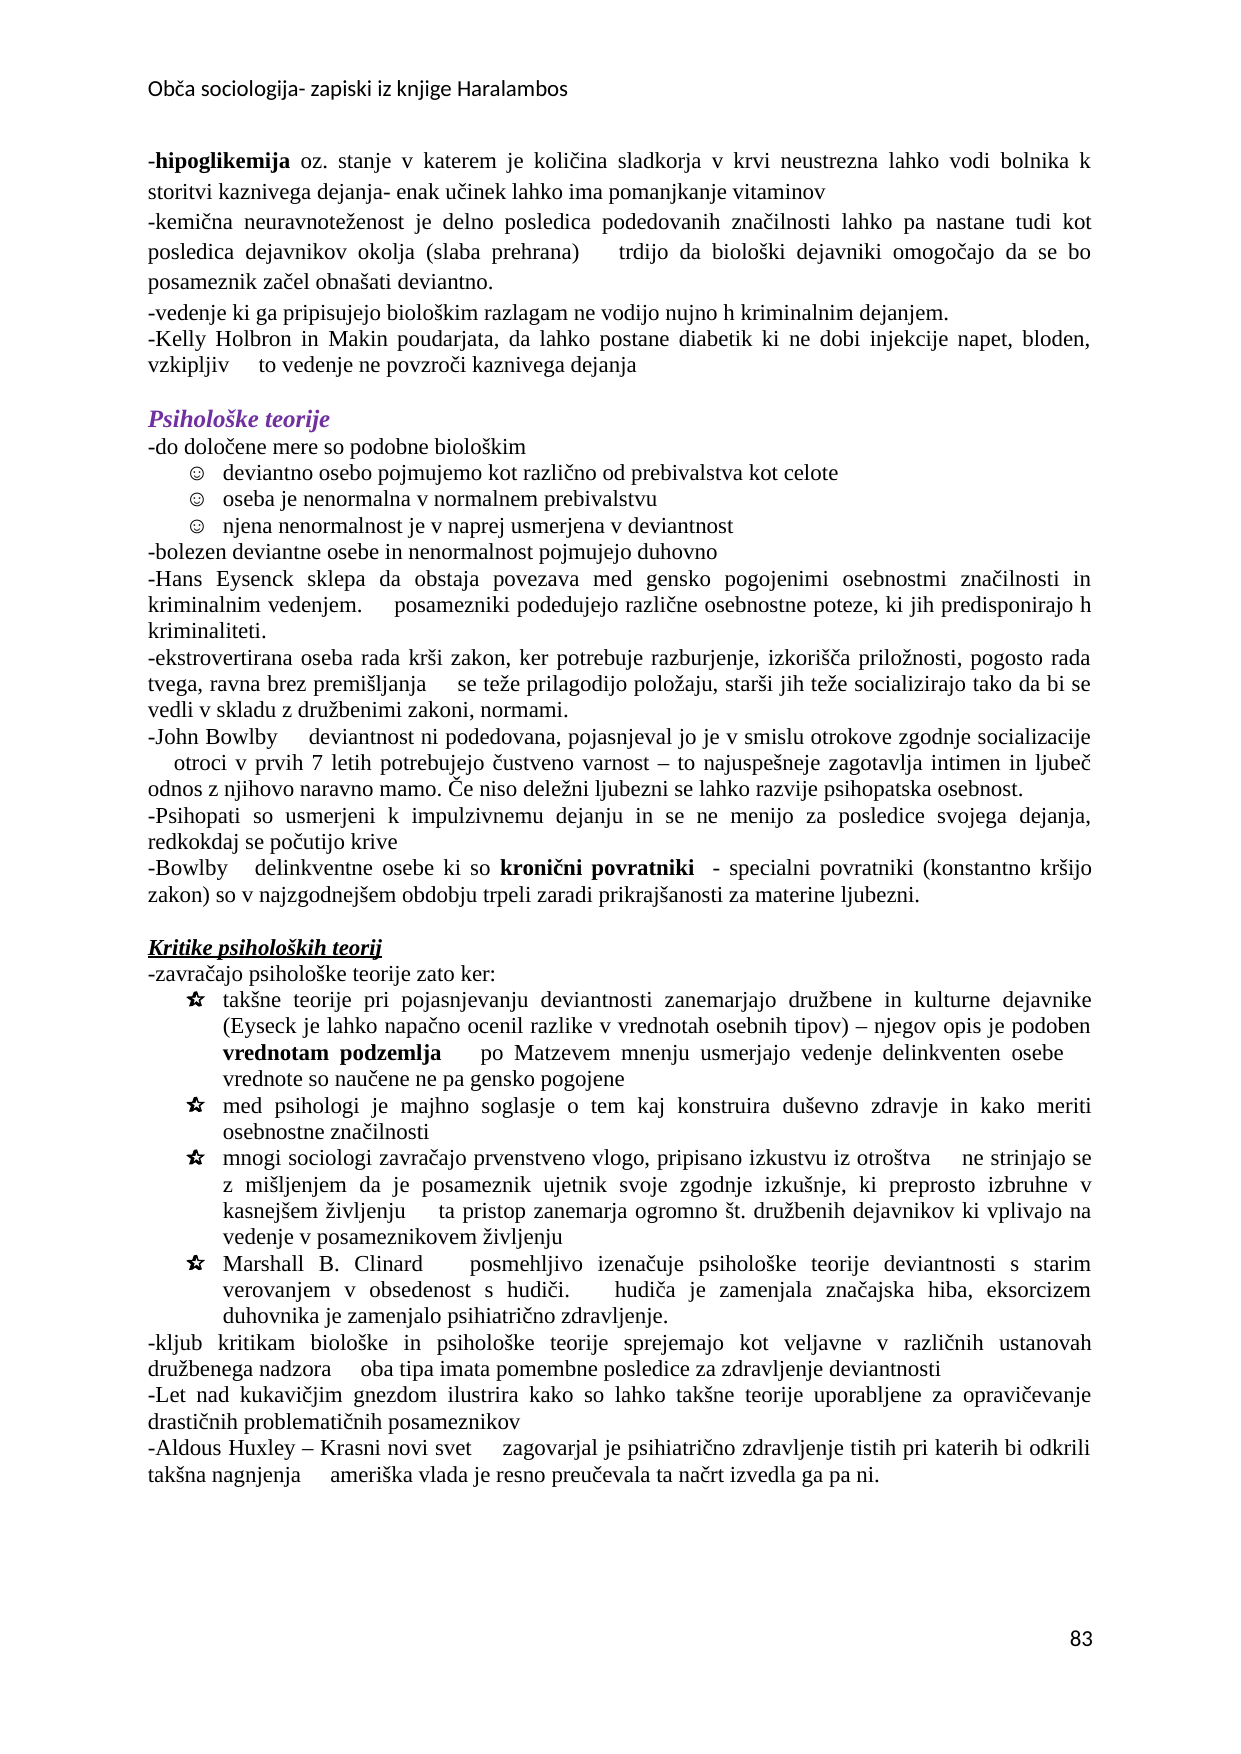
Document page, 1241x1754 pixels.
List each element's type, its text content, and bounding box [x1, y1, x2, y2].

list med psihologi je majhno soglasje o tem kaj konstruira duševno zdravje in kako meriti osebnostne značilnosti [185, 1092, 1093, 1144]
list Marshall B. Clinard  posmehljivo izenačuje psihološke teorije deviantnosti s starim verovanjem v obsedenost s hudiči.  hudiča je zamenjala značajska hiba, eksorcizem duhovnika je zamenjalo psihiatrično zdravljenje. [185, 1250, 1093, 1329]
text -kemična neuravnoteženost je delno posledica podedovanih značilnosti lahko pa nastane tudi kot posledica dejavnikov okolja (slaba prehrana)  trdijo da biološki dejavniki omogočajo da se bo posameznik začel obnašati deviantno. [148, 208, 1093, 295]
list mnogi sociologi zavračajo prvenstveno vlogo, pripisano izkustvu iz otroštva  ne strinjajo se z mišljenjem da je posameznik ujetnik svoje zgodnje izkušnje, ki preprosto izbruhne v kasnejšem življenju  ta pristop zanemarja ogromno št. družbenih dejavnikov ki vplivajo na vedenje v posameznikovem življenju [185, 1144, 1093, 1250]
text -zavračajo psihološke teorije zato ker: [148, 960, 1093, 986]
text -Bowlby delinkventne osebe ki so kronični povratniki - specialni povratniki (konstantno kršijo zakon) so v najzgodnejšem obdobju trpeli zaradi prikrajšanosti za materine ljubezni. [148, 854, 1093, 907]
text Kritike psiholoških teorij [148, 933, 1093, 960]
text -Let nad kukavičjim gnezdom ilustrira kako so lahko takšne teorije uporabljene za opravičevanje drastičnih problematičnih posameznikov [148, 1382, 1093, 1434]
text -ekstrovertirana oseba rada krši zakon, ker potrebuje razburjenje, izkorišča priložnosti, pogosto rada tvega, ravna brez premišljanja  se teže prilagodijo položaju, starši jih teže socializirajo tako da bi se vedli v skladu z družbenimi zakoni, normami. [148, 644, 1093, 723]
text -do določene mere so podobne biološkim [148, 433, 1093, 459]
text Psihološke teorije [148, 404, 1093, 433]
text -Hans Eysenck sklepa da obstaja povezava med gensko pogojenimi osebnostmi značilnosti in kriminalnim vedenjem.  posamezniki podedujejo različne osebnostne poteze, ki jih predisponirajo h kriminaliteti. [148, 564, 1093, 644]
list takšne teorije pri pojasnjevanju deviantnosti zanemarjajo družbene in kulturne dejavnike (Eyseck je lahko napačno ocenil razlike v vrednotah osebnih tipov) – njegov opis je podoben vrednotam podzemlja  po Matzevem mnenju usmerjajo vedenje delinkventen osebe  vrednote so naučene ne pa gensko pogojene [185, 986, 1093, 1092]
text -Psihopati so usmerjeni k impulzivnemu dejanju in se ne menijo za posledice svojega dejanja, redkokdaj se počutijo krive [148, 802, 1093, 854]
text -Kelly Holbron in Makin poudarjata, da lahko postane diabetik ki ne dobi injekcije napet, bloden, vzkipljiv  to vedenje ne povzroči kaznivega dejanja [148, 325, 1093, 378]
text -Aldous Huxley – Krasni novi svet  zagovarjal je psihiatrično zdravljenje tistih pri katerih bi odkrili takšna nagnjenja  ameriška vlada je resno preučevala ta načrt izvedla ga pa ni. [148, 1434, 1093, 1487]
text -kljub kritikam biološke in psihološke teorije sprejemajo kot veljavne v različnih ustanovah družbenega nadzora  oba tipa imata pomembne posledice za zdravljenje deviantnosti [148, 1329, 1093, 1382]
text -John Bowlby  deviantnost ni podedovana, pojasnjeval jo je v smislu otrokove zgodnje socializacije  otroci v prvih 7 letih potrebujejo čustveno varnost – to najuspešneje zagotavlja intimen in ljubeč odnos z njihovo naravno mamo. Če niso deležni ljubezni se lahko razvije psihopatska osebnost. [148, 723, 1093, 802]
text -hipoglikemija oz. stanje v katerem je količina sladkorja v krvi neustrezna lahko vodi bolnika k storitvi kaznivega dejanja- enak učinek lahko ima pomanjkanje vitaminov [148, 148, 1093, 204]
list deviantno osebo pojmujemo kot različno od prebivalstva kot celote [185, 459, 1093, 486]
list njena nenormalnost je v naprej usmerjena v deviantnost [185, 512, 1093, 538]
list oseba je nenormalna v normalnem prebivalstvu [185, 486, 1093, 512]
text -bolezen deviantne osebe in nenormalnost pojmujejo duhovno [148, 538, 1093, 564]
text -vedenje ki ga pripisujejo biološkim razlagam ne vodijo nujno h kriminalnim dejanjem. [148, 299, 1093, 325]
